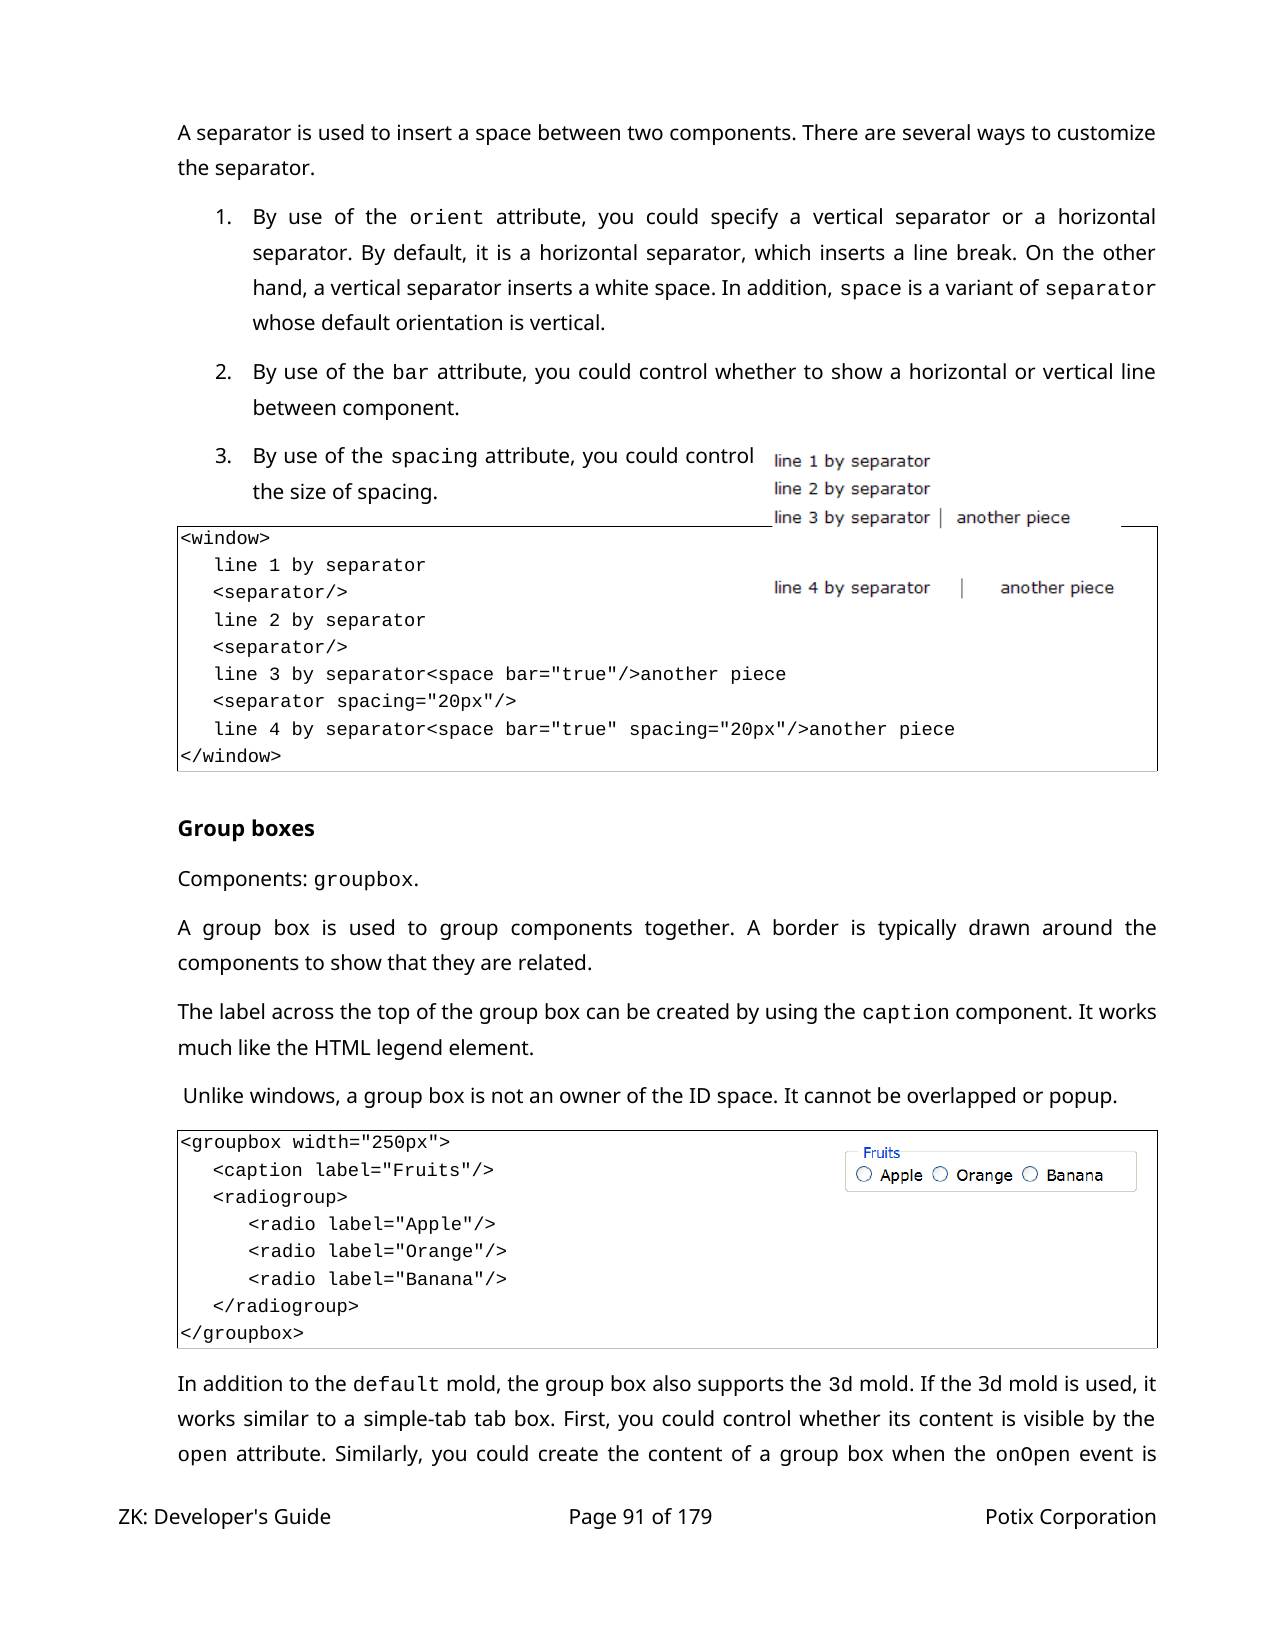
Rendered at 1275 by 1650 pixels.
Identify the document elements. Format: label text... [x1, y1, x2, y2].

text line 2 by separator [178, 608, 1157, 632]
list By use of the spacing attribute, you could control the size of spacing. [215, 442, 1157, 505]
text [1122, 527, 1157, 550]
text line 4 by separator<space bar="true" spacing="20px"/>another piece [178, 716, 1157, 741]
text <groupbox width="250px"> [178, 1131, 1157, 1155]
list By use of the bar attribute, you could control whether to show a horizontal or vertical line between component. [215, 357, 1157, 421]
text A separator is used to insert a space between two components. There are several ways to customize the separator. [177, 118, 1157, 182]
text line 3 by separator<space bar="true"/>another piece [178, 662, 1157, 686]
text <radio label="Orange"/> [178, 1239, 1157, 1263]
picture [772, 448, 1122, 601]
text <radio label="Apple"/> [178, 1212, 1157, 1236]
text </groupbox> [178, 1321, 1157, 1348]
text The label across the top of the group box can be created by using the caption component. It works much like the HTML legend element. [177, 997, 1157, 1061]
text [1122, 553, 1157, 577]
text <radiogroup> [178, 1185, 1157, 1209]
text <separator spacing="20px"/> [178, 689, 1157, 713]
text <separator/> [178, 580, 1157, 605]
text </window> [178, 743, 1157, 771]
picture [843, 1145, 1140, 1194]
text Unlike windows, a group box is not an owner of the ID space. It cannot be overlapped or popup. [177, 1082, 1157, 1110]
list By use of the orient attribute, you could specify a vertical separator or a horizontal separator. By default, it is a horizontal separator, which inserts a line break. On the other hand, a vertical separator inserts a white space. In addition, space is a variant of separator whose default orientation is vertical. [215, 202, 1157, 337]
text In addition to the default mold, the group box also supports the 3d mold. If the 3d mold is used, it works similar to a simple-tab tab box. First, you could control whether its content is visible by the open attribute. Similarly, you could create the content of a group box when the onOpen event is [177, 1369, 1157, 1468]
text line 1 by separator [178, 553, 772, 577]
text A group box is used to group components together. A border is typically drawn around the components to show that they are related. [177, 913, 1157, 977]
text Components: groupbox. [177, 864, 1157, 892]
text <separator/> [178, 635, 1157, 659]
subtitle Group boxes [177, 813, 1157, 843]
text <caption label="Fruits"/> [178, 1158, 843, 1182]
text <radio label="Banana"/> [178, 1266, 1157, 1291]
text <window> [178, 527, 772, 550]
text </radiogroup> [178, 1293, 1157, 1318]
